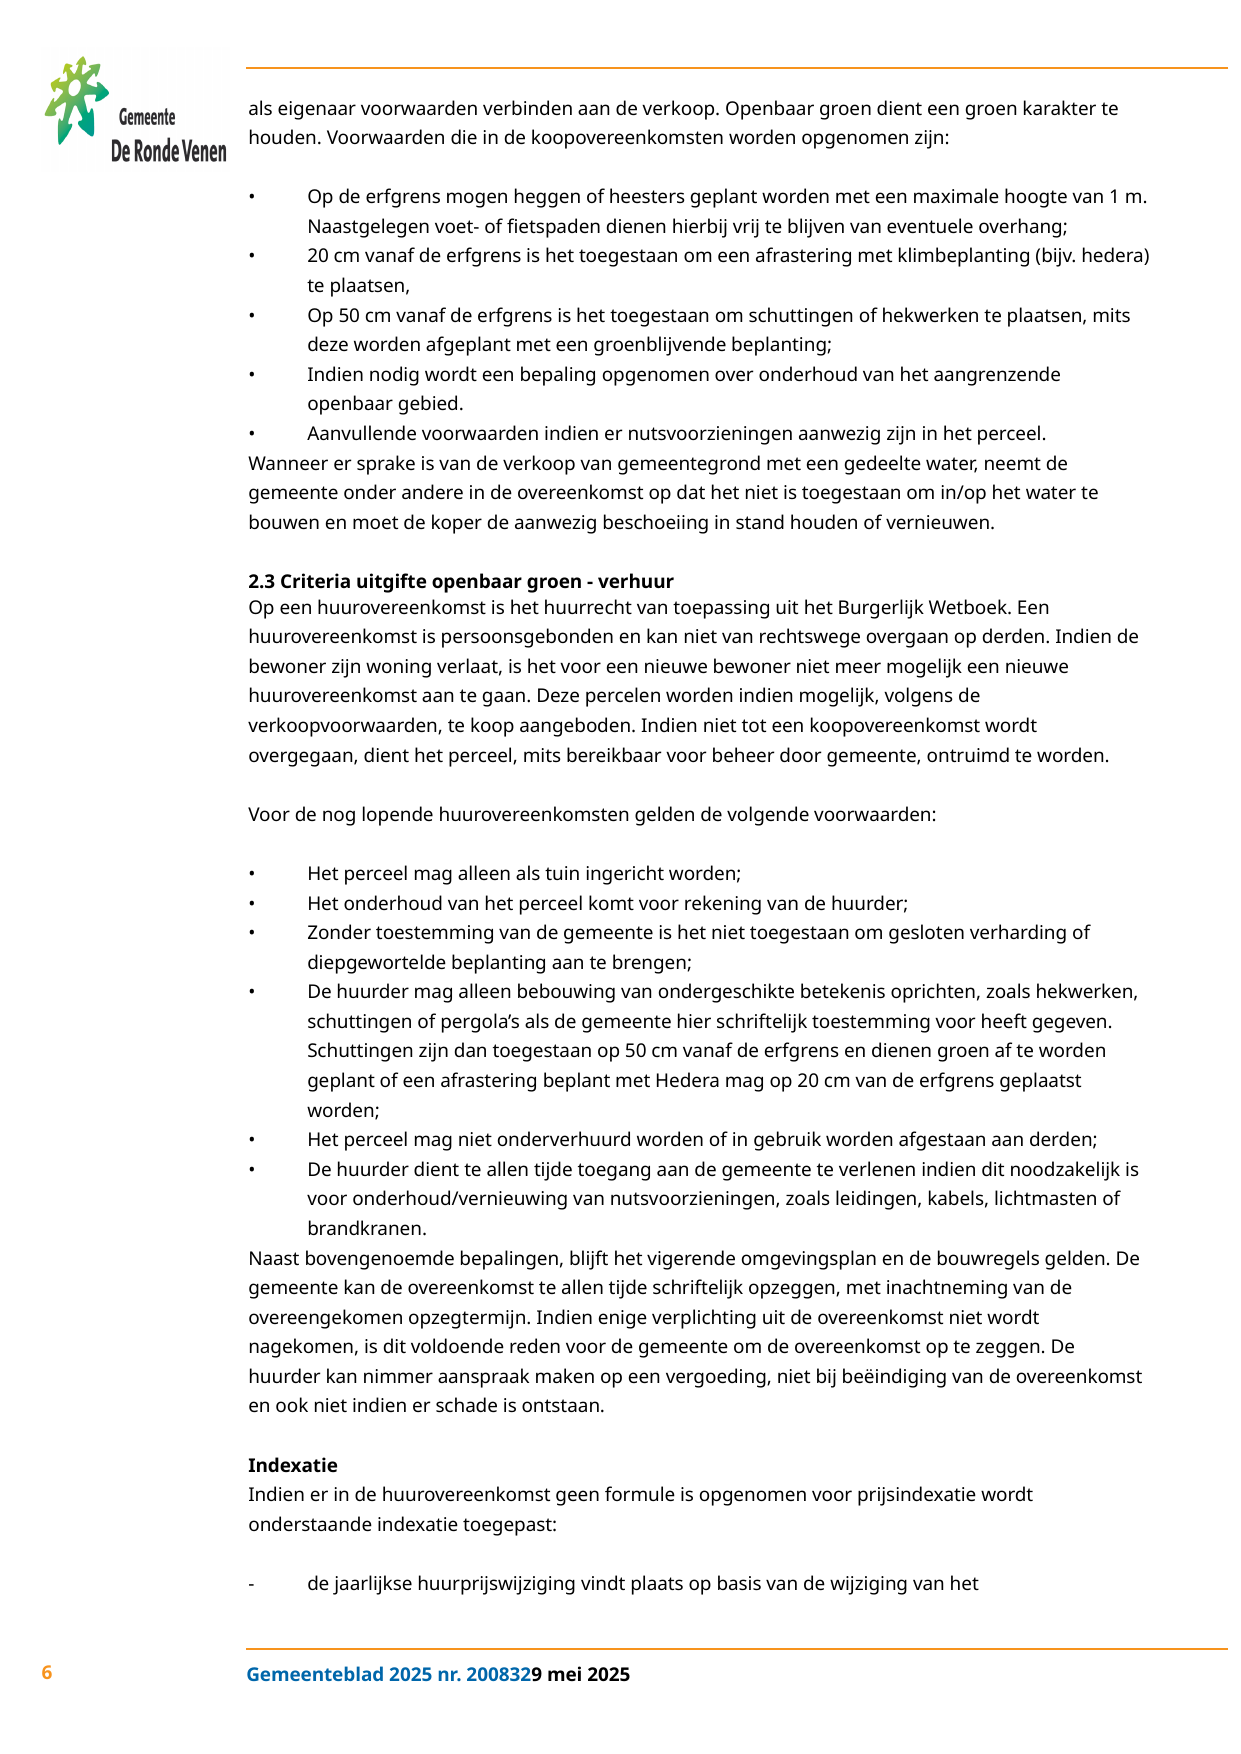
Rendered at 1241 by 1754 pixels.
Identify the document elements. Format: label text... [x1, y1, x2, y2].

list Zonder toestemming van de gemeente is het niet toegestaan om gesloten verharding of diepgewortelde beplanting aan te brengen; [248, 919, 1152, 974]
list Het perceel mag niet onderverhuurd worden of in gebruik worden afgestaan aan derden; [248, 1126, 1152, 1152]
list De huurder mag alleen bebouwing van ondergeschikte betekenis oprichten, zoals hekwerken, schuttingen of pergola’s als de gemeente hier schriftelijk toestemming voor heeft gegeven. Schuttingen zijn dan toegestaan op 50 cm vanaf de erfgrens en dienen groen af te worden geplant of een afrastering beplant met Hedera mag op 20 cm van de erfgrens geplaatst worden; [248, 978, 1152, 1122]
text Op een huurovereenkomst is het huurrecht van toepassing uit het Burgerlijk Wetboek. Een huurovereenkomst is persoonsgebonden en kan niet van rechtswege overgaan op derden. Indien de bewoner zijn woning verlaat, is het voor een nieuwe bewoner niet meer mogelijk een nieuwe huurovereenkomst aan te gaan. Deze percelen worden indien mogelijk, volgens de verkoopvoorwaarden, te koop aangeboden. Indien niet tot een koopovereenkomst wordt overgegaan, dient het perceel, mits bereikbaar voor beheer door gemeente, ontruimd te worden. [248, 594, 1152, 767]
text Indexatie [248, 1452, 1152, 1477]
list de jaarlijkse huurprijswijziging vindt plaats op basis van de wijziging van het [248, 1570, 1152, 1596]
picture [41, 47, 231, 172]
text Indien er in de huurovereenkomst geen formule is opgenomen voor prijsindexatie wordt onderstaande indexatie toegepast: [248, 1481, 1152, 1537]
list Het onderhoud van het perceel komt voor rekening van de huurder; [248, 890, 1152, 915]
list Op 50 cm vanaf de erfgrens is het toegestaan om schuttingen of hekwerken te plaatsen, mits deze worden afgeplant met een groenblijvende beplanting; [248, 302, 1152, 357]
list De huurder dient te allen tijde toegang aan de gemeente te verlenen indien dit noodzakelijk is voor onderhoud/vernieuwing van nutsvoorzieningen, zoals leidingen, kabels, lichtmasten of brandkranen. [248, 1156, 1152, 1241]
list Aanvullende voorwaarden indien er nutsvoorzieningen aanwezig zijn in het perceel. [248, 420, 1152, 446]
text Naast bovengenoemde bepalingen, blijft het vigerende omgevingsplan en de bouwregels gelden. De gemeente kan de overeenkomst te allen tijde schriftelijk opzeggen, met inachtneming van de overeengekomen opzegtermijn. Indien enige verplichting uit de overeenkomst niet wordt nagekomen, is dit voldoende reden voor de gemeente om de overeenkomst op te zeggen. De huurder kan nimmer aanspraak maken op een vergoeding, niet bij beëindiging van de overeenkomst en ook niet indien er schade is ontstaan. [248, 1245, 1152, 1418]
text Voor de nog lopende huurovereenkomsten gelden de volgende voorwaarden: [248, 801, 1152, 827]
list Indien nodig wordt een bepaling opgenomen over onderhoud van het aangrenzende openbaar gebied. [248, 361, 1152, 416]
list Op de erfgrens mogen heggen of heesters geplant worden met een maximale hoogte van 1 m. Naastgelegen voet- of fietspaden dienen hierbij vrij te blijven van eventuele overhang; [248, 183, 1152, 239]
text als eigenaar voorwaarden verbinden aan de verkoop. Openbaar groen dient een groen karakter te houden. Voorwaarden die in de koopovereenkomsten worden opgenomen zijn: [248, 95, 1152, 150]
text 2.3 Criteria uitgifte openbaar groen - verhuur [248, 568, 1152, 594]
list 20 cm vanaf de erfgrens is het toegestaan om een afrastering met klimbeplanting (bijv. hedera) te plaatsen, [248, 243, 1152, 298]
text Wanneer er sprake is van de verkoop van gemeentegrond met een gedeelte water, neemt de gemeente onder andere in de overeenkomst op dat het niet is toegestaan om in/op het water te bouwen en moet de koper de aanwezig beschoeiing in stand houden of vernieuwen. [248, 450, 1152, 535]
list Het perceel mag alleen als tuin ingericht worden; [248, 860, 1152, 886]
